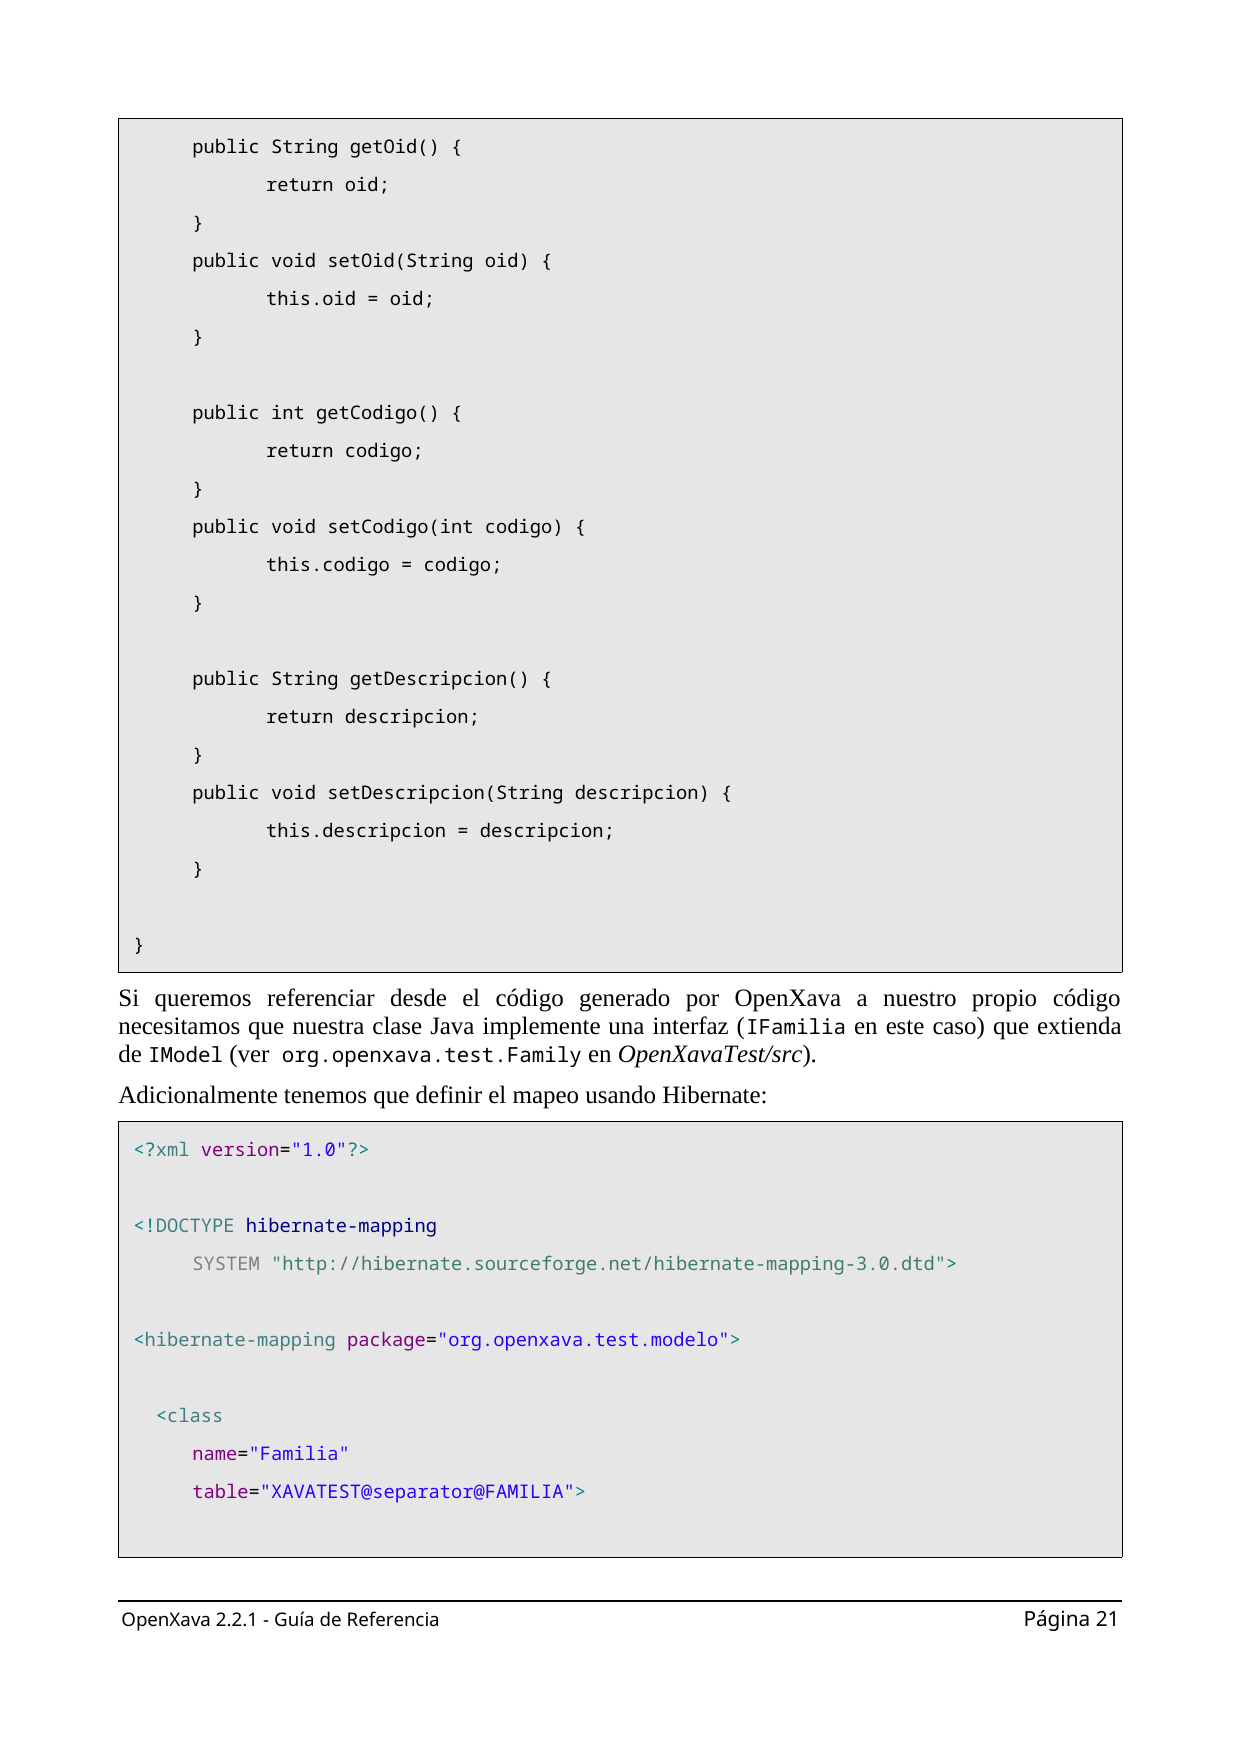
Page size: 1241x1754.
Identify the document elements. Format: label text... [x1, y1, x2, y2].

text } [119, 574, 1122, 612]
text } [119, 917, 1122, 972]
text this.oid = oid; [119, 270, 1122, 308]
text <?xml version="1.0"?> [119, 1122, 1122, 1159]
text table="XAVATEST@separator@FAMILIA"> [119, 1463, 1122, 1501]
text public void setOid(String oid) { [119, 232, 1122, 270]
text name="Familia" [119, 1425, 1122, 1463]
text } [119, 308, 1122, 346]
text } [119, 726, 1122, 764]
text public int getCodigo() { [119, 384, 1122, 422]
text public void setCodigo(int codigo) { [119, 498, 1122, 536]
text this.descripcion = descripcion; [119, 802, 1122, 841]
text this.codigo = codigo; [119, 536, 1122, 574]
text Adicionalmente tenemos que definir el mapeo usando Hibernate: [118, 1081, 1122, 1109]
text } [119, 841, 1122, 878]
text public String getOid() { [119, 119, 1122, 156]
text <class [119, 1387, 1122, 1425]
text Si queremos referenciar desde el código generado por OpenXava a nuestro propio código necesitamos que nuestra clase Java implemente una interfaz (IFamilia en este caso) que extienda de IModel (ver org.openxava.test.Family en OpenXavaTest/src). [118, 984, 1122, 1068]
text } [119, 460, 1122, 498]
text SYSTEM "http://hibernate.sourceforge.net/hibernate-mapping-3.0.dtd"> [119, 1235, 1122, 1273]
text <hibernate-mapping package="org.openxava.test.modelo"> [119, 1311, 1122, 1349]
text return oid; [119, 156, 1122, 194]
text <!DOCTYPE hibernate-mapping [119, 1197, 1122, 1235]
text } [119, 194, 1122, 232]
text return codigo; [119, 422, 1122, 460]
text return descripcion; [119, 688, 1122, 726]
text public String getDescripcion() { [119, 650, 1122, 688]
text public void setDescripcion(String descripcion) { [119, 764, 1122, 802]
